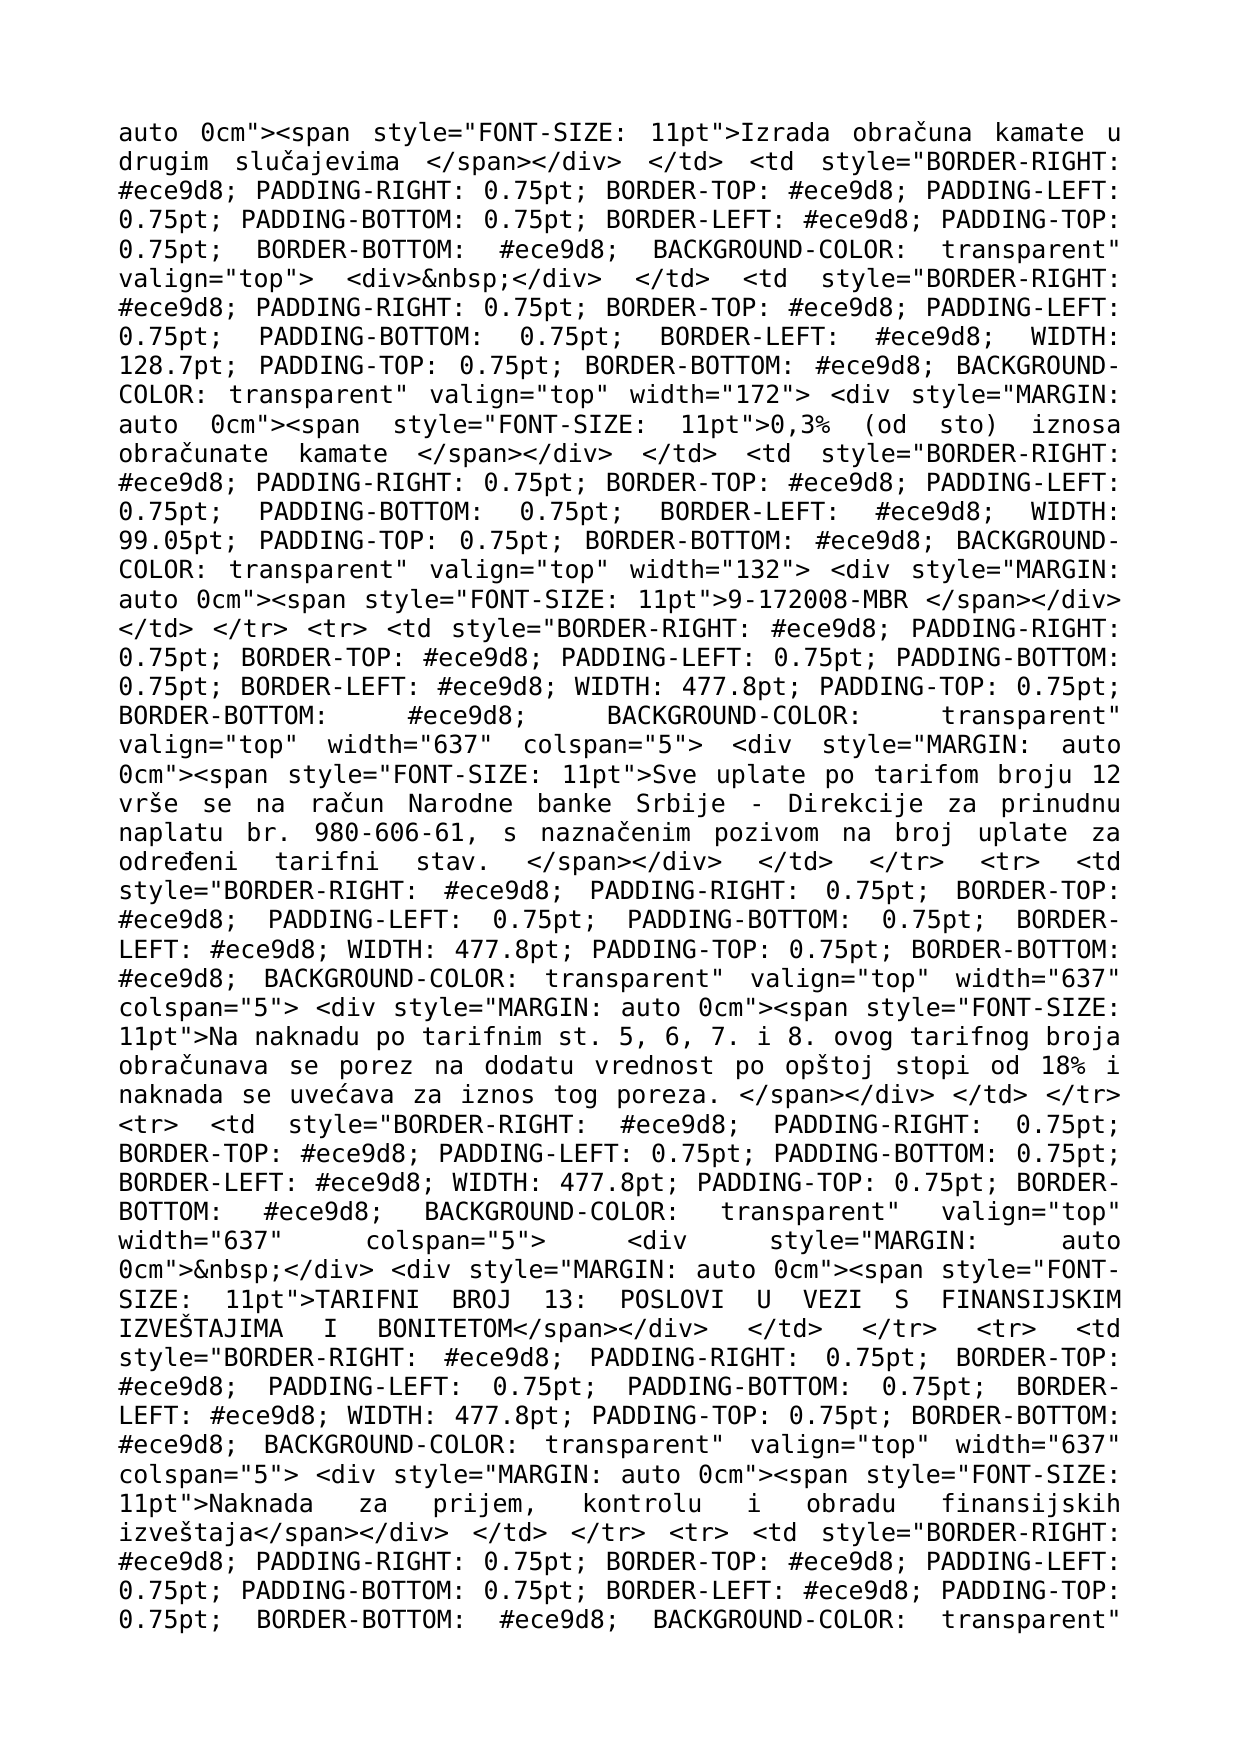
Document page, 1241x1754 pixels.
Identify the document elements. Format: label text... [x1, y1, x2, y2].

text auto 0cm"><span style="FONT-SIZE: 11pt">Izrada obračuna kamate u drugim slučajevima </span></div> </td> <td style="BORDER-RIGHT: #ece9d8; PADDING-RIGHT: 0.75pt; BORDER-TOP: #ece9d8; PADDING-LEFT: 0.75pt; PADDING-BOTTOM: 0.75pt; BORDER-LEFT: #ece9d8; PADDING-TOP: 0.75pt; BORDER-BOTTOM: #ece9d8; BACKGROUND-COLOR: transparent" valign="top"> <div>&nbsp;</div> </td> <td style="BORDER-RIGHT: #ece9d8; PADDING-RIGHT: 0.75pt; BORDER-TOP: #ece9d8; PADDING-LEFT: 0.75pt; PADDING-BOTTOM: 0.75pt; BORDER-LEFT: #ece9d8; WIDTH: 128.7pt; PADDING-TOP: 0.75pt; BORDER-BOTTOM: #ece9d8; BACKGROUND-COLOR: transparent" valign="top" width="172"> <div style="MARGIN: auto 0cm"><span style="FONT-SIZE: 11pt">0,3% (od sto) iznosa obračunate kamate </span></div> </td> <td style="BORDER-RIGHT: #ece9d8; PADDING-RIGHT: 0.75pt; BORDER-TOP: #ece9d8; PADDING-LEFT: 0.75pt; PADDING-BOTTOM: 0.75pt; BORDER-LEFT: #ece9d8; WIDTH: 99.05pt; PADDING-TOP: 0.75pt; BORDER-BOTTOM: #ece9d8; BACKGROUND-COLOR: transparent" valign="top" width="132"> <div style="MARGIN: auto 0cm"><span style="FONT-SIZE: 11pt">9-172008-MBR </span></div> </td> </tr> <tr> <td style="BORDER-RIGHT: #ece9d8; PADDING-RIGHT: 0.75pt; BORDER-TOP: #ece9d8; PADDING-LEFT: 0.75pt; PADDING-BOTTOM: 0.75pt; BORDER-LEFT: #ece9d8; WIDTH: 477.8pt; PADDING-TOP: 0.75pt; BORDER-BOTTOM: #ece9d8; BACKGROUND-COLOR: transparent" valign="top" width="637" colspan="5"> <div style="MARGIN: auto 0cm"><span style="FONT-SIZE: 11pt">Sve uplate po tarifom broju 12 vrše se na račun Narodne banke Srbije - Direkcije za prinudnu naplatu br. 980-606-61, s naznačenim pozivom na broj uplate za određeni tarifni stav. </span></div> </td> </tr> <tr> <td style="BORDER-RIGHT: #ece9d8; PADDING-RIGHT: 0.75pt; BORDER-TOP: #ece9d8; PADDING-LEFT: 0.75pt; PADDING-BOTTOM: 0.75pt; BORDER-LEFT: #ece9d8; WIDTH: 477.8pt; PADDING-TOP: 0.75pt; BORDER-BOTTOM: #ece9d8; BACKGROUND-COLOR: transparent" valign="top" width="637" colspan="5"> <div style="MARGIN: auto 0cm"><span style="FONT-SIZE: 11pt">Na naknadu po tarifnim st. 5, 6, 7. i 8. ovog tarifnog broja obračunava se porez na dodatu vrednost po opštoj stopi od 18% i naknada se uvećava za iznos tog poreza. </span></div> </td> </tr> <tr> <td style="BORDER-RIGHT: #ece9d8; PADDING-RIGHT: 0.75pt; BORDER-TOP: #ece9d8; PADDING-LEFT: 0.75pt; PADDING-BOTTOM: 0.75pt; BORDER-LEFT: #ece9d8; WIDTH: 477.8pt; PADDING-TOP: 0.75pt; BORDER-BOTTOM: #ece9d8; BACKGROUND-COLOR: transparent" valign="top" width="637" colspan="5"> <div style="MARGIN: auto 0cm">&nbsp;</div> <div style="MARGIN: auto 0cm"><span style="FONT-SIZE: 11pt">TARIFNI BROJ 13: POSLOVI U VEZI S FINANSIJSKIM IZVEŠTAJIMA I BONITETOM</span></div> </td> </tr> <tr> <td style="BORDER-RIGHT: #ece9d8; PADDING-RIGHT: 0.75pt; BORDER-TOP: #ece9d8; PADDING-LEFT: 0.75pt; PADDING-BOTTOM: 0.75pt; BORDER-LEFT: #ece9d8; WIDTH: 477.8pt; PADDING-TOP: 0.75pt; BORDER-BOTTOM: #ece9d8; BACKGROUND-COLOR: transparent" valign="top" width="637" colspan="5"> <div style="MARGIN: auto 0cm"><span style="FONT-SIZE: 11pt">Naknada za prijem, kontrolu i obradu finansijskih izveštaja</span></div> </td> </tr> <tr> <td style="BORDER-RIGHT: #ece9d8; PADDING-RIGHT: 0.75pt; BORDER-TOP: #ece9d8; PADDING-LEFT: 0.75pt; PADDING-BOTTOM: 0.75pt; BORDER-LEFT: #ece9d8; PADDING-TOP: 0.75pt; BORDER-BOTTOM: #ece9d8; BACKGROUND-COLOR: transparent" [118, 118, 1122, 1635]
